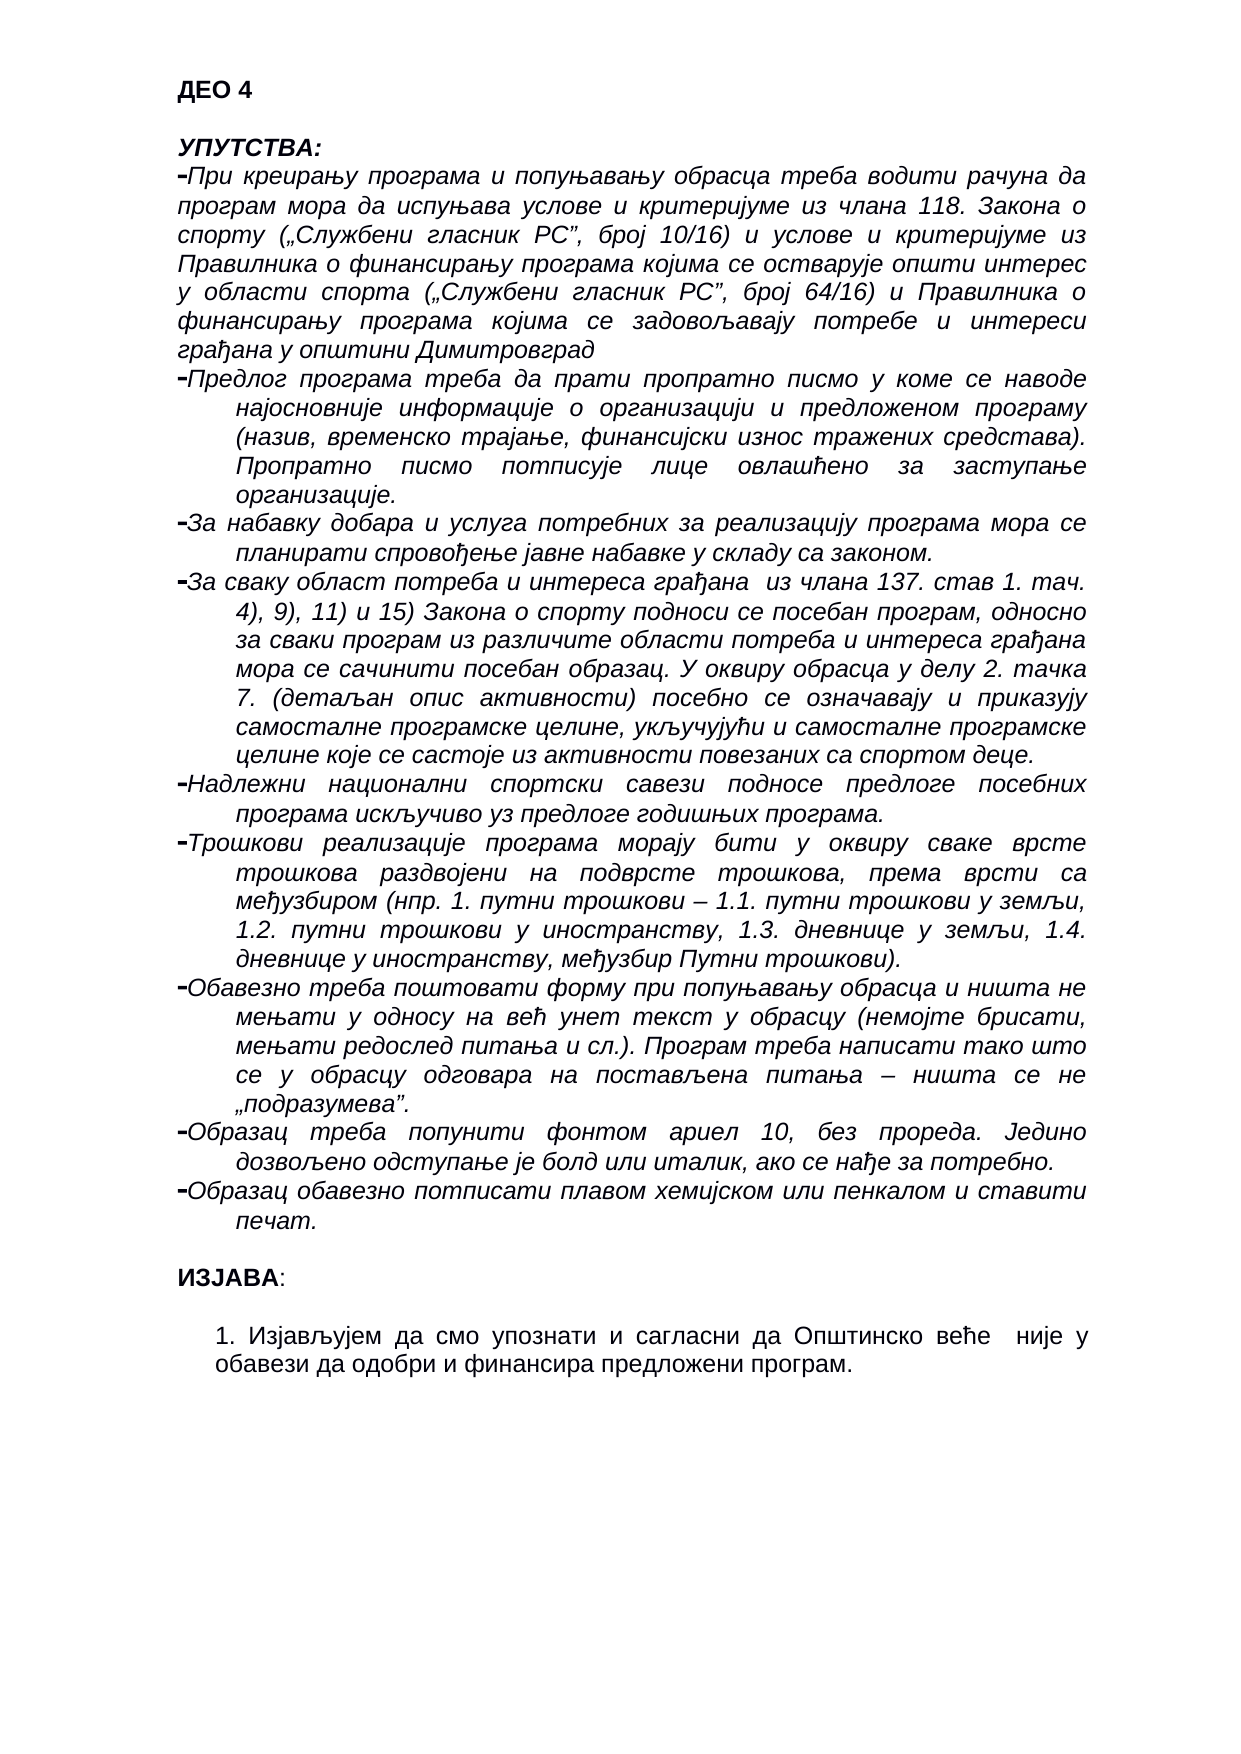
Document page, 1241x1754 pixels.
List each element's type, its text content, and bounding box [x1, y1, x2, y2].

list За сваку област потреба и интереса грађана из члана 137. став 1. тач. 4), 9), 11) и 15) Закона о спорту подноси се посебан програм, односно за сваки програм из различите области потреба и интереса грађана мора се сачинити посебан образац. У оквиру обрасца у делу 2. тачка 7. (детаљан опис активности) посебно се означавају и приказују самосталне програмске целине, укључујући и самосталне програмске целине које се састоје из активности повезаних са спортом деце. [177, 567, 1090, 769]
list Надлежни национални спортски савези подносе предлоге посебних програма искључиво уз предлоге годишњих програма. [177, 769, 1090, 828]
text ДЕО 4 [177, 75, 1090, 104]
list Обавезно треба поштовати форму при попуњавању обрасца и ништа не мењати у односу на већ унет текст у обрасцу (немојте брисати, мењати редослед питања и сл.). Програм треба написати тако што се у обрасцу одговара на постављена питања – ништа се не „подразумева”. [177, 972, 1090, 1117]
text 1. Изјављујем да смо упознати и сагласни да Општинско веће није у обавези да одобри и финансира предложени програм. [215, 1321, 1090, 1378]
list Трошкови реализације програма морају бити у оквиру сваке врсте трошкова раздвојени на подврсте трошкова, према врсти са међузбиром (нпр. 1. путни трошкови – 1.1. путни трошкови у земљи, 1.2. путни трошкови у иностранству, 1.3. дневнице у земљи, 1.4. дневнице у иностранству, међузбир Путни трошкови). [177, 828, 1090, 972]
text ИЗЈАВА: [177, 1263, 1090, 1292]
list Предлог програма треба да прати пропратно писмо у коме се наводе најосновније информације о организацији и предложеном програму (назив, временско трајање, финансијски износ тражених средстава). Пропратно писмо потписује лице овлашћено за заступање организације. [177, 363, 1090, 508]
list Образац треба попунити фонтом ариел 10, без прореда. Једино дозвољено одступање је болд или италик, ако се нађе за потребно. [177, 1117, 1090, 1176]
text УПУТСТВА: [177, 132, 1090, 161]
list При креирању програма и попуњавању обрасца треба водити рачуна да програм мора да испуњава услове и критеријуме из члана 118. Закона о спорту („Службени гласник РС”, број 10/16) и услове и критеријуме из Правилника о финансирању програма којима се остварује општи интерес у области спорта („Службени гласник РС”, број 64/16) и Правилника о финансирању програма којима се задовољавају потребе и интереси грађана у општини Димитровград [177, 161, 1090, 363]
list Образац обавезно потписати плавом хемијском или пенкалом и ставити печат. [177, 1176, 1090, 1234]
list За набавку добара и услуга потребних за реализацију програма мора се планирати спровођење јавне набавке у складу са законом. [177, 508, 1090, 567]
